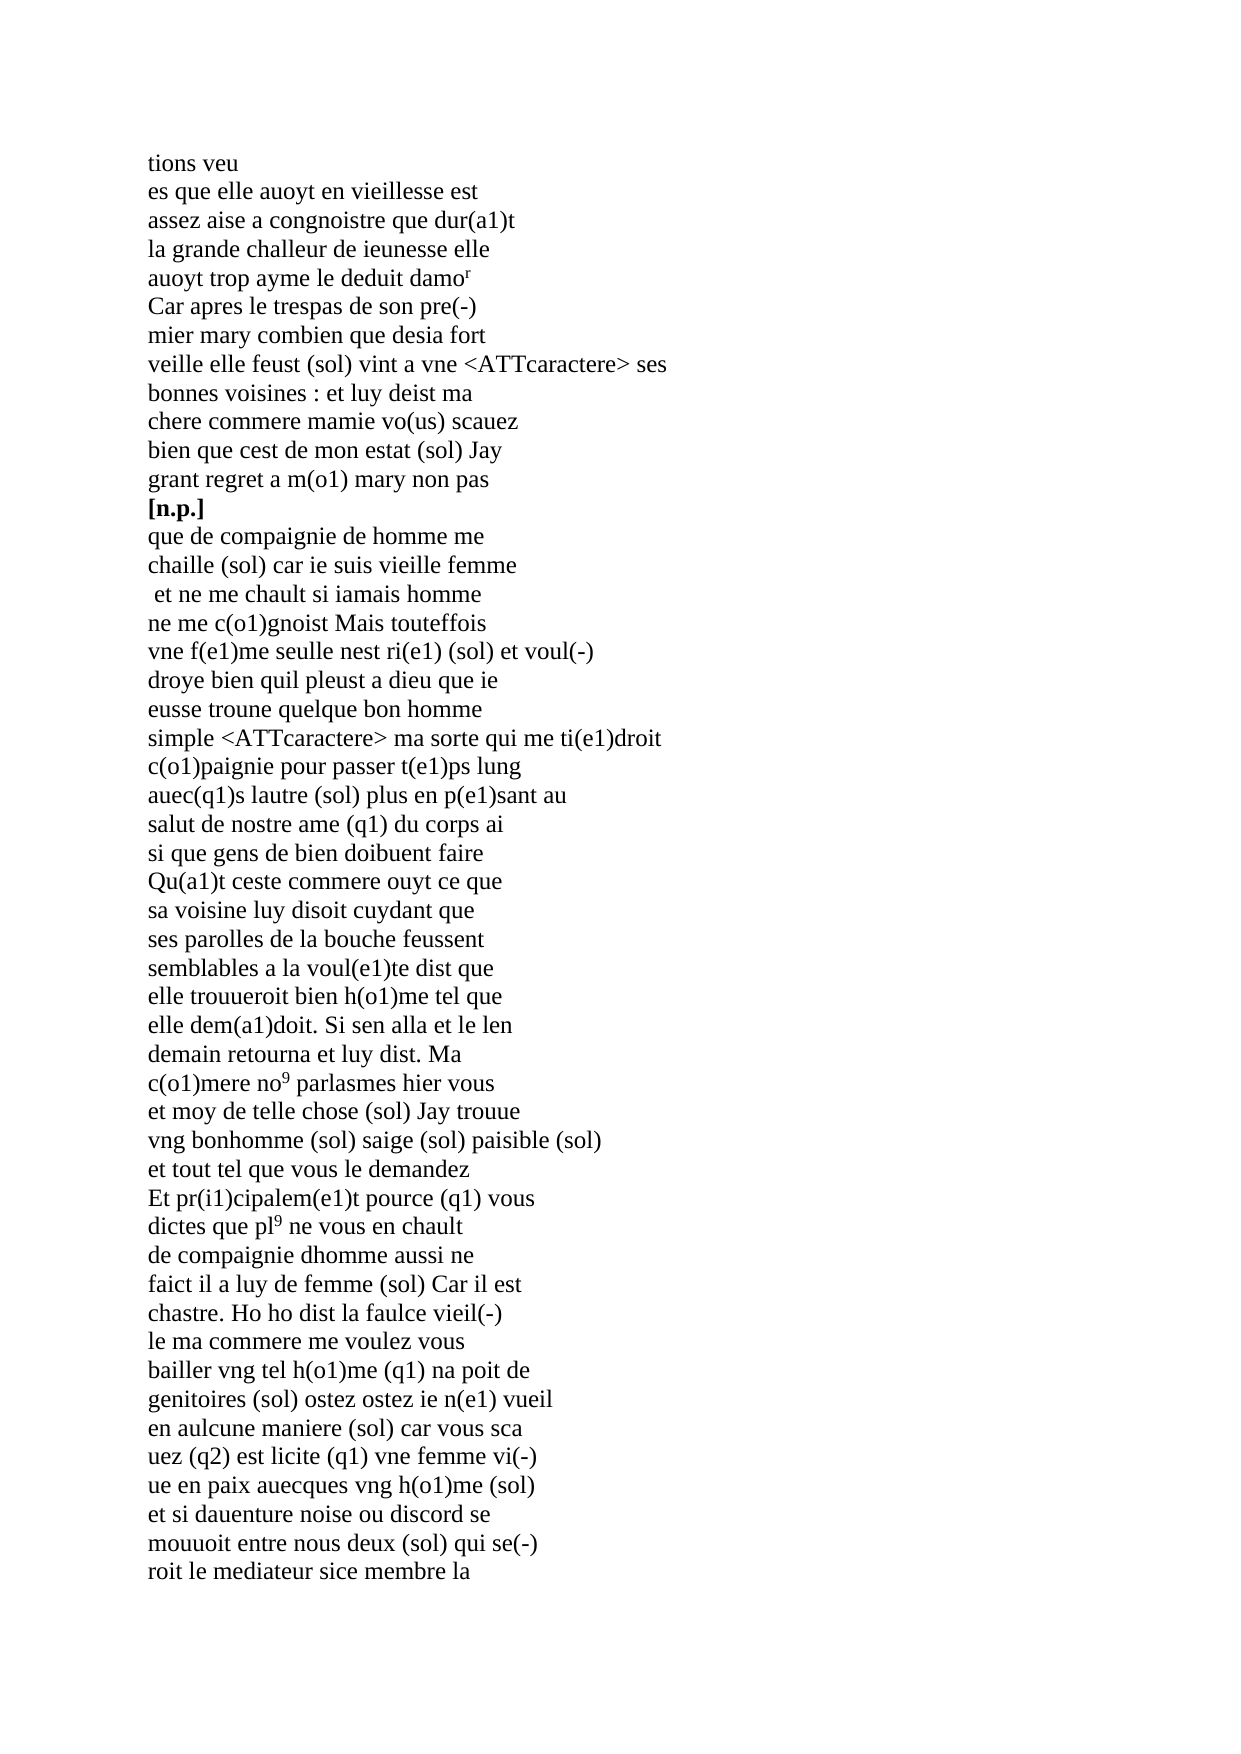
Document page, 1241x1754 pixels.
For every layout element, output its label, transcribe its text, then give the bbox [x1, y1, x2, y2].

text tions veu es que elle auoyt en vieillesse est assez aise a congnoistre que dur(a1)t la grande challeur de ieunesse elle auoyt trop ayme le deduit damor Car apres le trespas de son pre(-) mier mary combien que desia fort veille elle feust (sol) vint a vne <ATTcaractere> ses bonnes voisines : et luy deist ma chere commere mamie vo(us) scauez bien que cest de mon estat (sol) Jay grant regret a m(o1) mary non pas [n.p.] que de compaignie de homme me chaille (sol) car ie suis vieille femme et ne me chault si iamais homme ne me c(o1)gnoist Mais touteffois vne f(e1)me seulle nest ri(e1) (sol) et voul(-) droye bien quil pleust a dieu que ie eusse troune quelque bon homme simple <ATTcaractere> ma sorte qui me ti(e1)droit c(o1)paignie pour passer t(e1)ps lung auec(q1)s lautre (sol) plus en p(e1)sant au salut de nostre ame (q1) du corps ai si que gens de bien doibuent faire Qu(a1)t ceste commere ouyt ce que sa voisine luy disoit cuydant que ses parolles de la bouche feussent semblables a la voul(e1)te dist que elle trouueroit bien h(o1)me tel que elle dem(a1)doit. Si sen alla et le len demain retourna et luy dist. Ma c(o1)mere no9 parlasmes hier vous et moy de telle chose (sol) Jay trouue vng bonhomme (sol) saige (sol) paisible (sol) et tout tel que vous le demandez Et pr(i1)cipalem(e1)t pource (q1) vous dictes que pl9 ne vous en chault de compaignie dhomme aussi ne faict il a luy de femme (sol) Car il est chastre. Ho ho dist la faulce vieil(-) le ma commere me voulez vous bailler vng tel h(o1)me (q1) na poit de genitoires (sol) ostez ostez ie n(e1) vueil en aulcune maniere (sol) car vous sca uez (q2) est licite (q1) vne femme vi(-) ue en paix auecques vng h(o1)me (sol) et si dauenture noise ou discord se mouuoit entre nous deux (sol) qui se(-) roit le mediateur sice membre la [148, 148, 1093, 1585]
